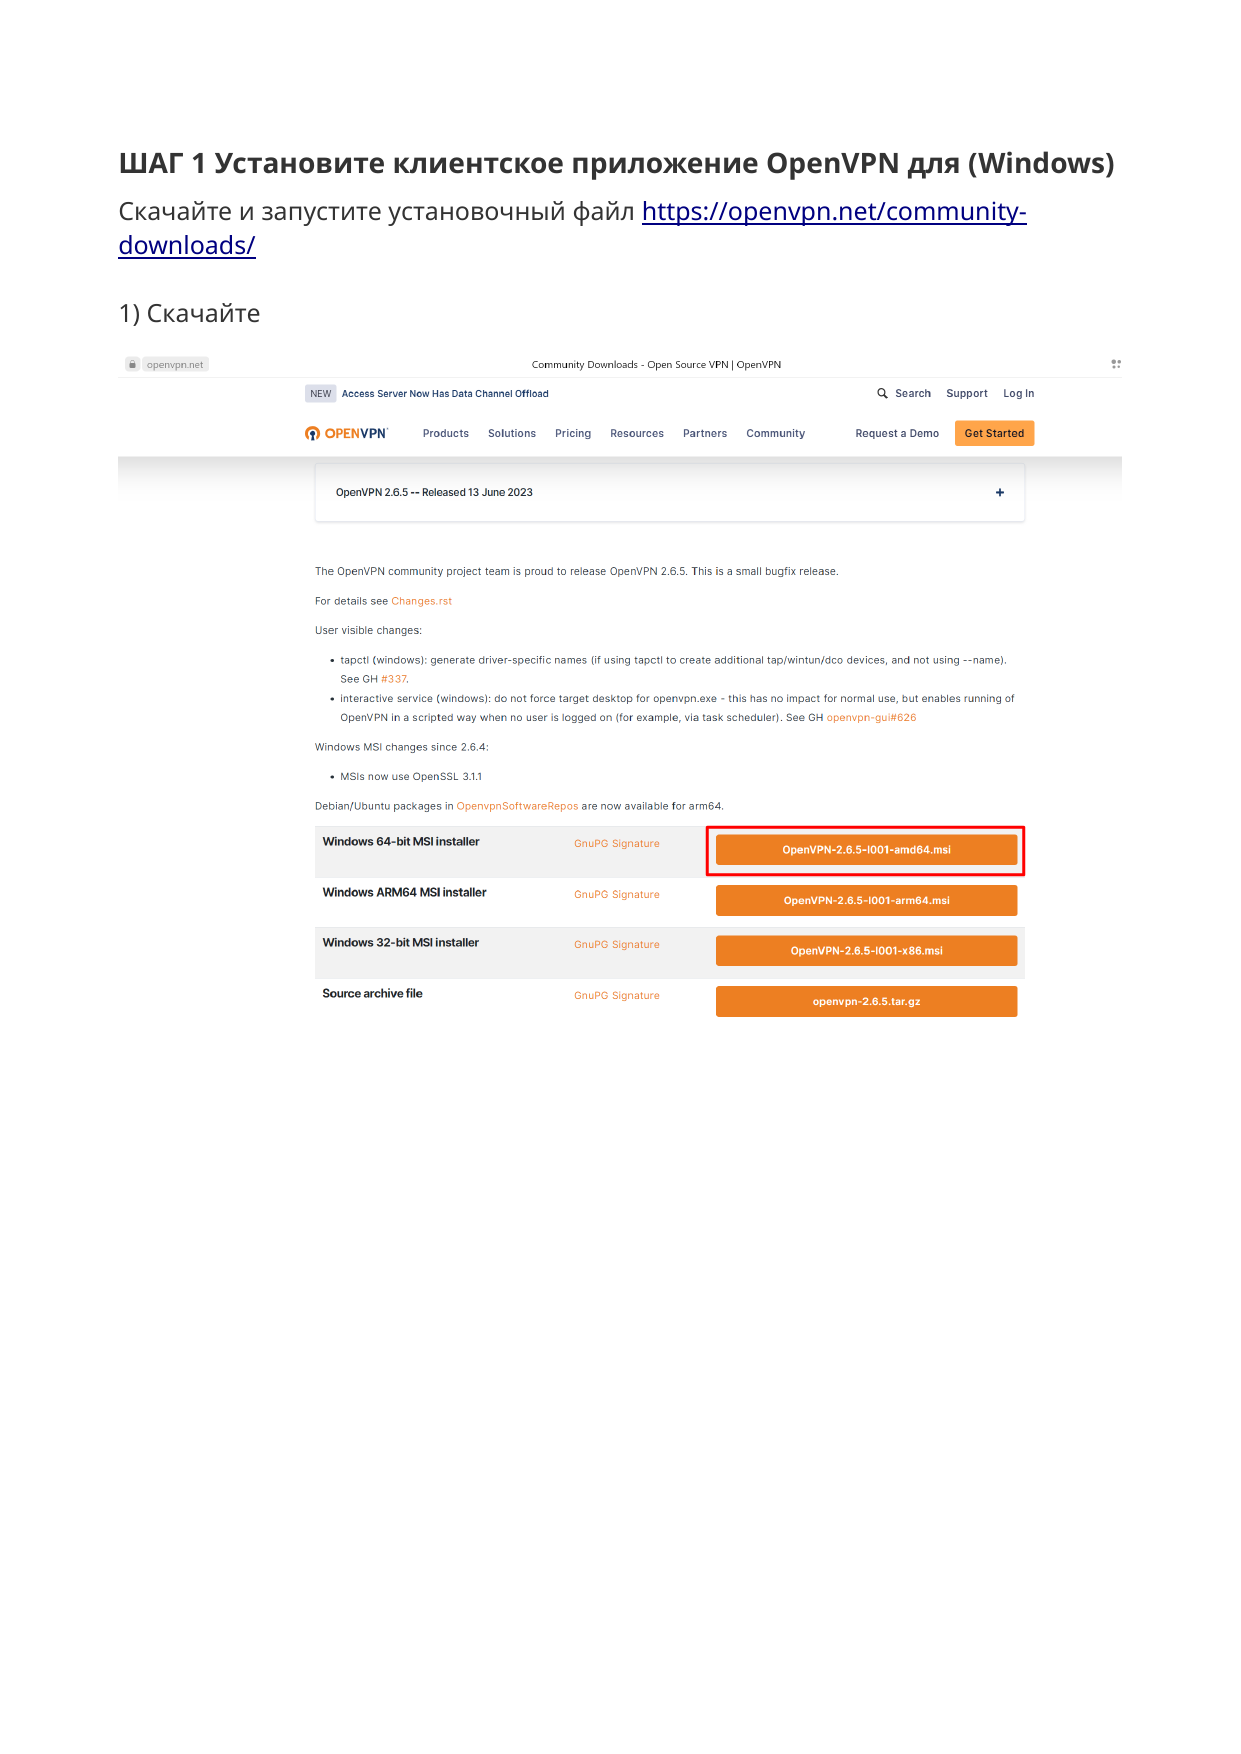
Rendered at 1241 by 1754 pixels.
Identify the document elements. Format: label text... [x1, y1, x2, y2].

subtitle ШАГ 1 Установите клиентское приложение OpenVPN для (Windows) [118, 143, 1122, 181]
text Скачайте и запустите установочный файл https://openvpn.net/community-downloads/ 1) Скачайте [118, 194, 1122, 330]
